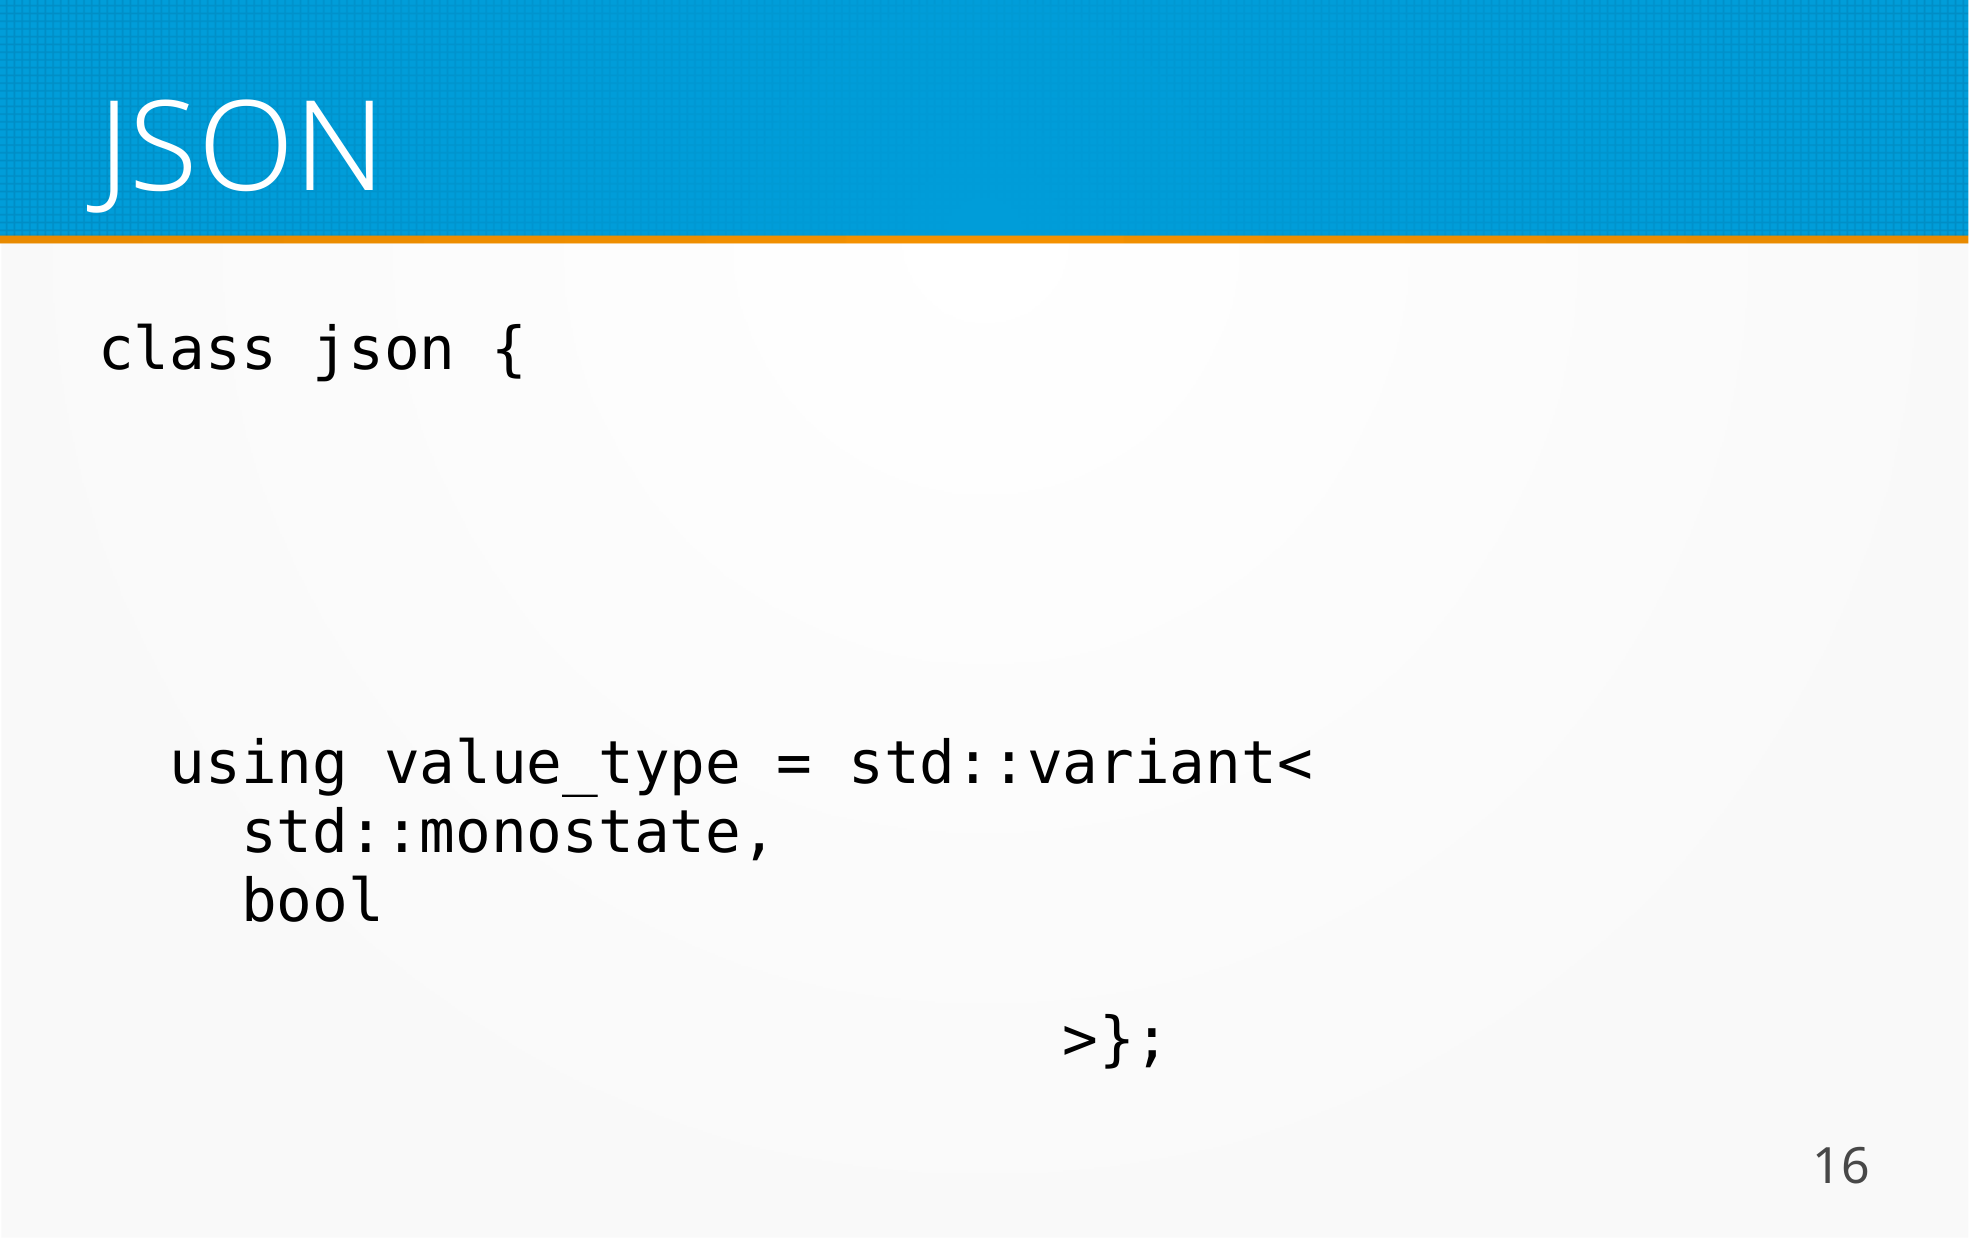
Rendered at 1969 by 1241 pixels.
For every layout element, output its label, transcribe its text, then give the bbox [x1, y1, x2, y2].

picture [0, 236, 1969, 1241]
list class json { using value_type = std::variant< std::monostate, bool >}; [98, 315, 1861, 1081]
title JSON [98, 19, 1870, 227]
